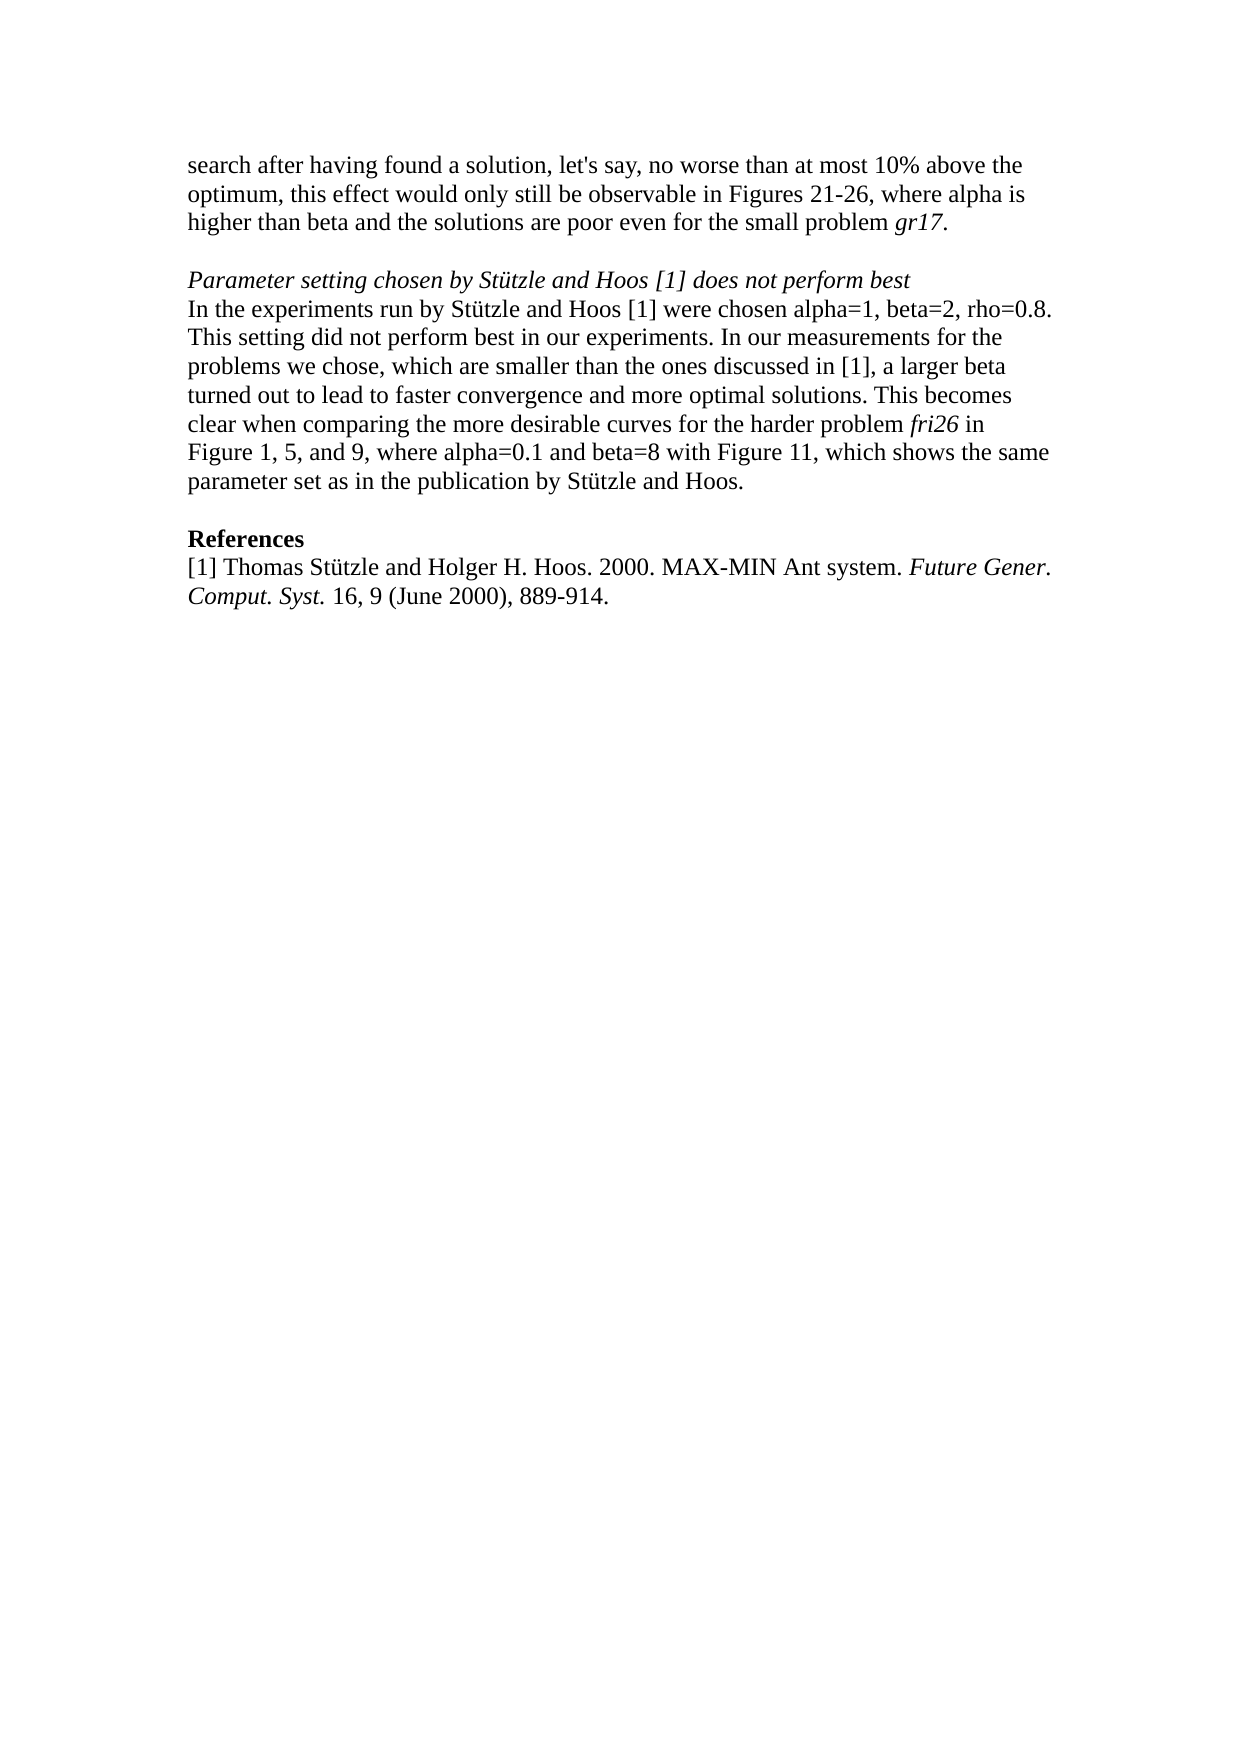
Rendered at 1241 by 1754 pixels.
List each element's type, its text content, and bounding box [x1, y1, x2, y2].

text search after having found a solution, let's say, no worse than at most 10% above the optimum, this effect would only still be observable in Figures 21-26, where alpha is higher than beta and the solutions are poor even for the small problem gr17. [187, 150, 1053, 236]
text In the experiments run by Stützle and Hoos [1] were chosen alpha=1, beta=2, rho=0.8. This setting did not perform best in our experiments. In our measurements for the problems we chose, which are smaller than the ones discussed in [1], a larger beta turned out to lead to faster convergence and more optimal solutions. This becomes clear when comparing the more desirable curves for the harder problem fri26 in Figure 1, 5, and 9, where alpha=0.1 and beta=8 with Figure 11, which shows the same parameter set as in the publication by Stützle and Hoos. [187, 294, 1053, 495]
text References [187, 524, 1053, 552]
text Parameter setting chosen by Stützle and Hoos [1] does not perform best [187, 265, 1053, 294]
text [1] Thomas Stützle and Holger H. Hoos. 2000. MAX-MIN Ant system. Future Gener. Comput. Syst. 16, 9 (June 2000), 889-914. [187, 552, 1053, 610]
